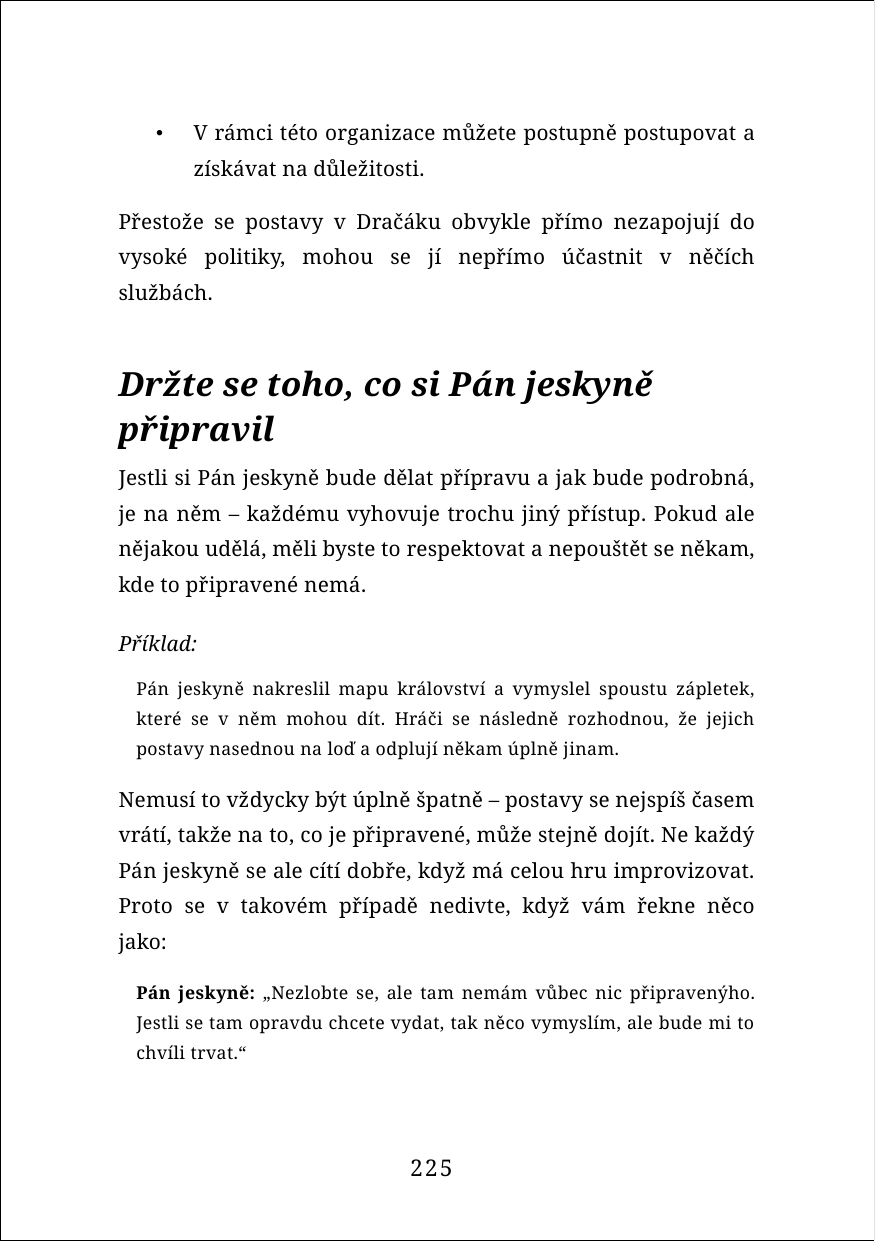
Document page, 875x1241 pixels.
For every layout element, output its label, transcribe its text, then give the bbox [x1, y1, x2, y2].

subtitle Držte se toho, co si Pán jeskyně připravil [118, 361, 756, 452]
text Příklad: [118, 629, 756, 658]
list V rámci této organizace můžete postupně postupovat a získávat na důležitosti. [156, 118, 756, 182]
text Nemusí to vždycky být úplně špatně – postavy se nejspíš časem vrátí, takže na to, co je připravené, může stejně dojít. Ne každý Pán jeskyně se ale cítí dobře, když má celou hru improvizovat. Proto se v takovém případě nedivte, když vám řekne něco jako: [118, 785, 756, 955]
text Pán jeskyně nakreslil mapu království a vymyslel spoustu zápletek, které se v něm mohou dít. Hráči se následně rozhodnou, že jejich postavy nasednou na loď a odplují někam úplně jinam. [136, 676, 756, 761]
text Jestli si Pán jeskyně bude dělat přípravu a jak bude podrobná, je na něm – každému vyhovuje trochu jiný přístup. Pokud ale nějakou udělá, měli byste to respektovat a nepouštět se někam, kde to připravené nemá. [118, 463, 756, 598]
text Pán jeskyně: „Nezlobte se, ale tam nemám vůbec nic připravenýho. Jestli se tam opravdu chcete vydat, tak něco vymyslím, ale bude mi to chvíli trvat.“ [136, 980, 756, 1065]
text Přestože se postavy v Dračáku obvykle přímo nezapojují do vysoké politiky, mohou se jí nepřímo účastnit v něčích službách. [118, 207, 756, 306]
